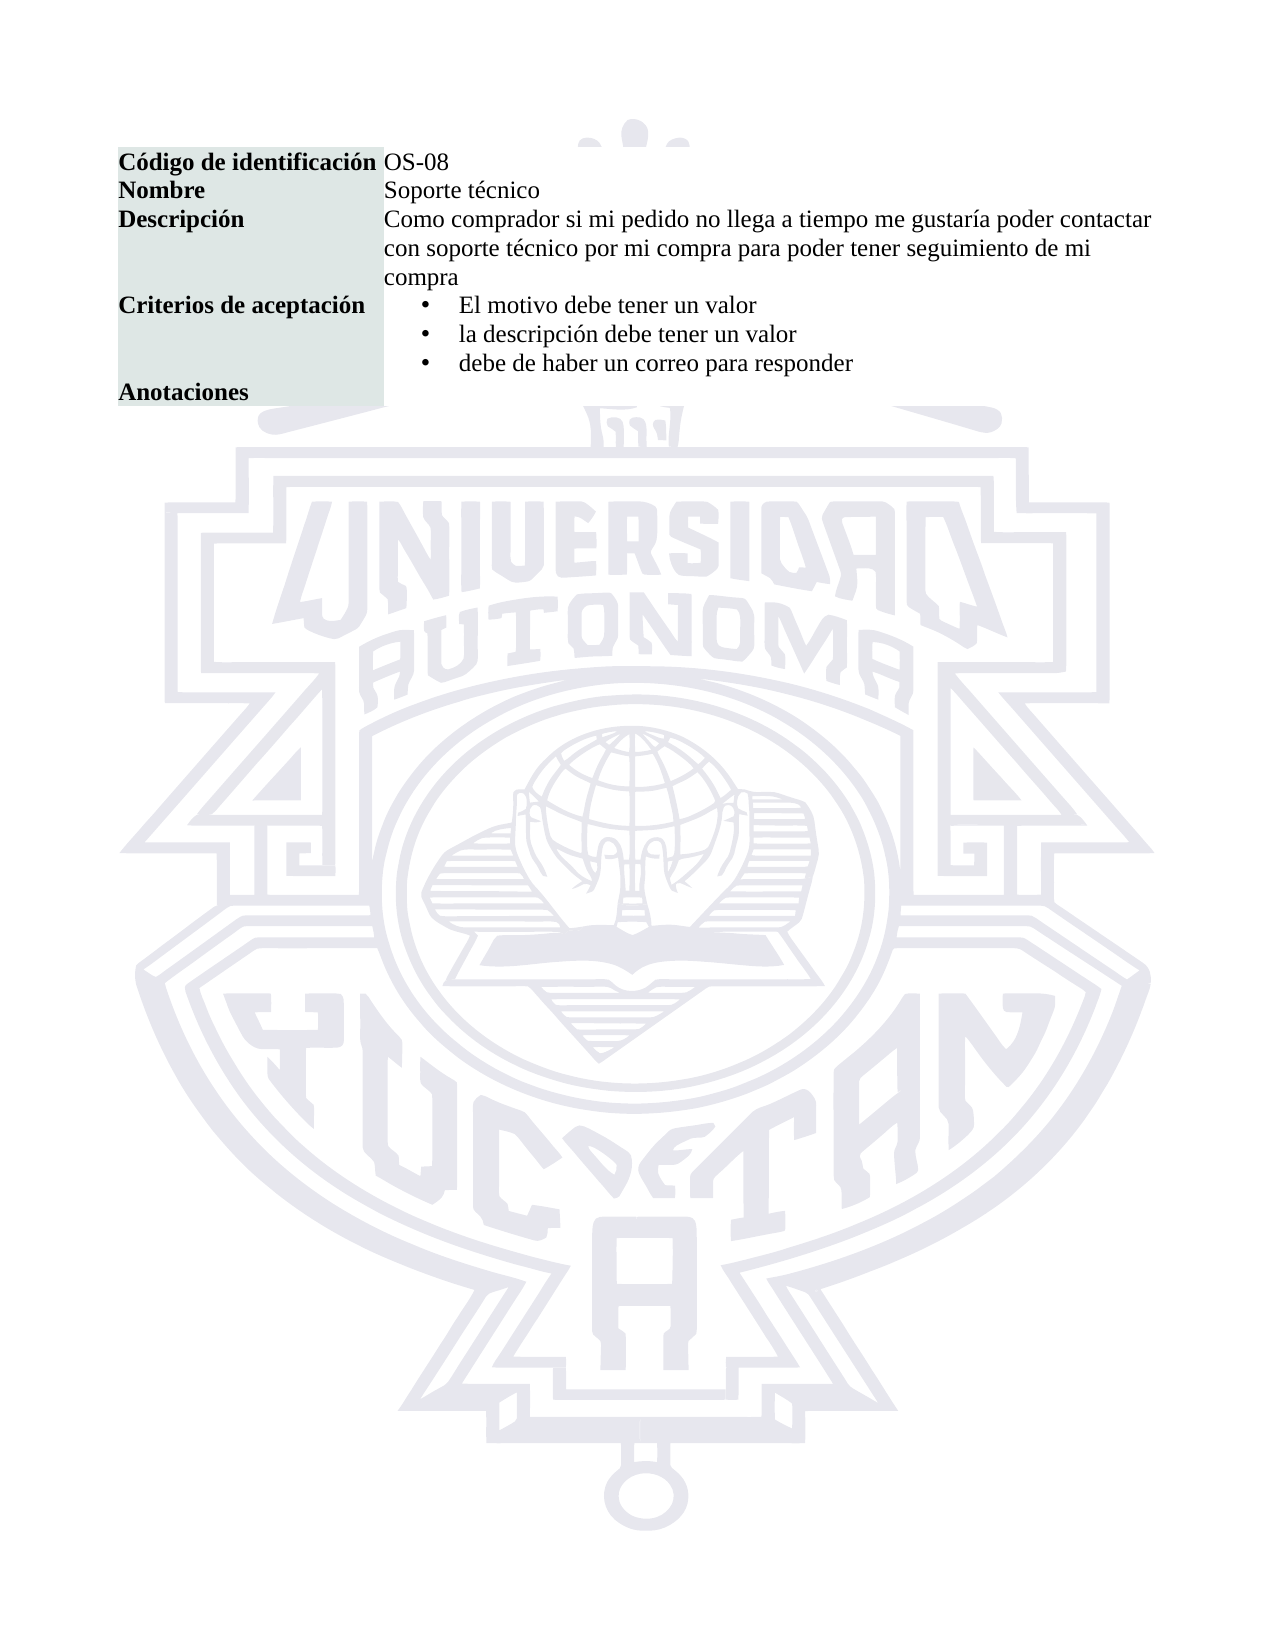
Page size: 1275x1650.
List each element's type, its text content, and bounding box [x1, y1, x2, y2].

table_cell Criterios de aceptación [118, 291, 384, 377]
table_cell [384, 377, 1157, 406]
table_cell Anotaciones [118, 377, 384, 406]
table_cell Descripción [118, 204, 384, 291]
table_header OS-08 [384, 147, 1157, 176]
table_cell Como comprador si mi pedido no llega a tiempo me gustaría poder contactar con soporte técnico por mi compra para poder tener seguimiento de mi compra [384, 204, 1157, 291]
table_header Código de identificación [118, 147, 384, 176]
table_cell El motivo debe tener un valor la descripción debe tener un valor debe de haber un correo para responder [384, 291, 1157, 377]
table_cell Nombre [118, 176, 384, 204]
table_cell Soporte técnico [384, 176, 1157, 204]
